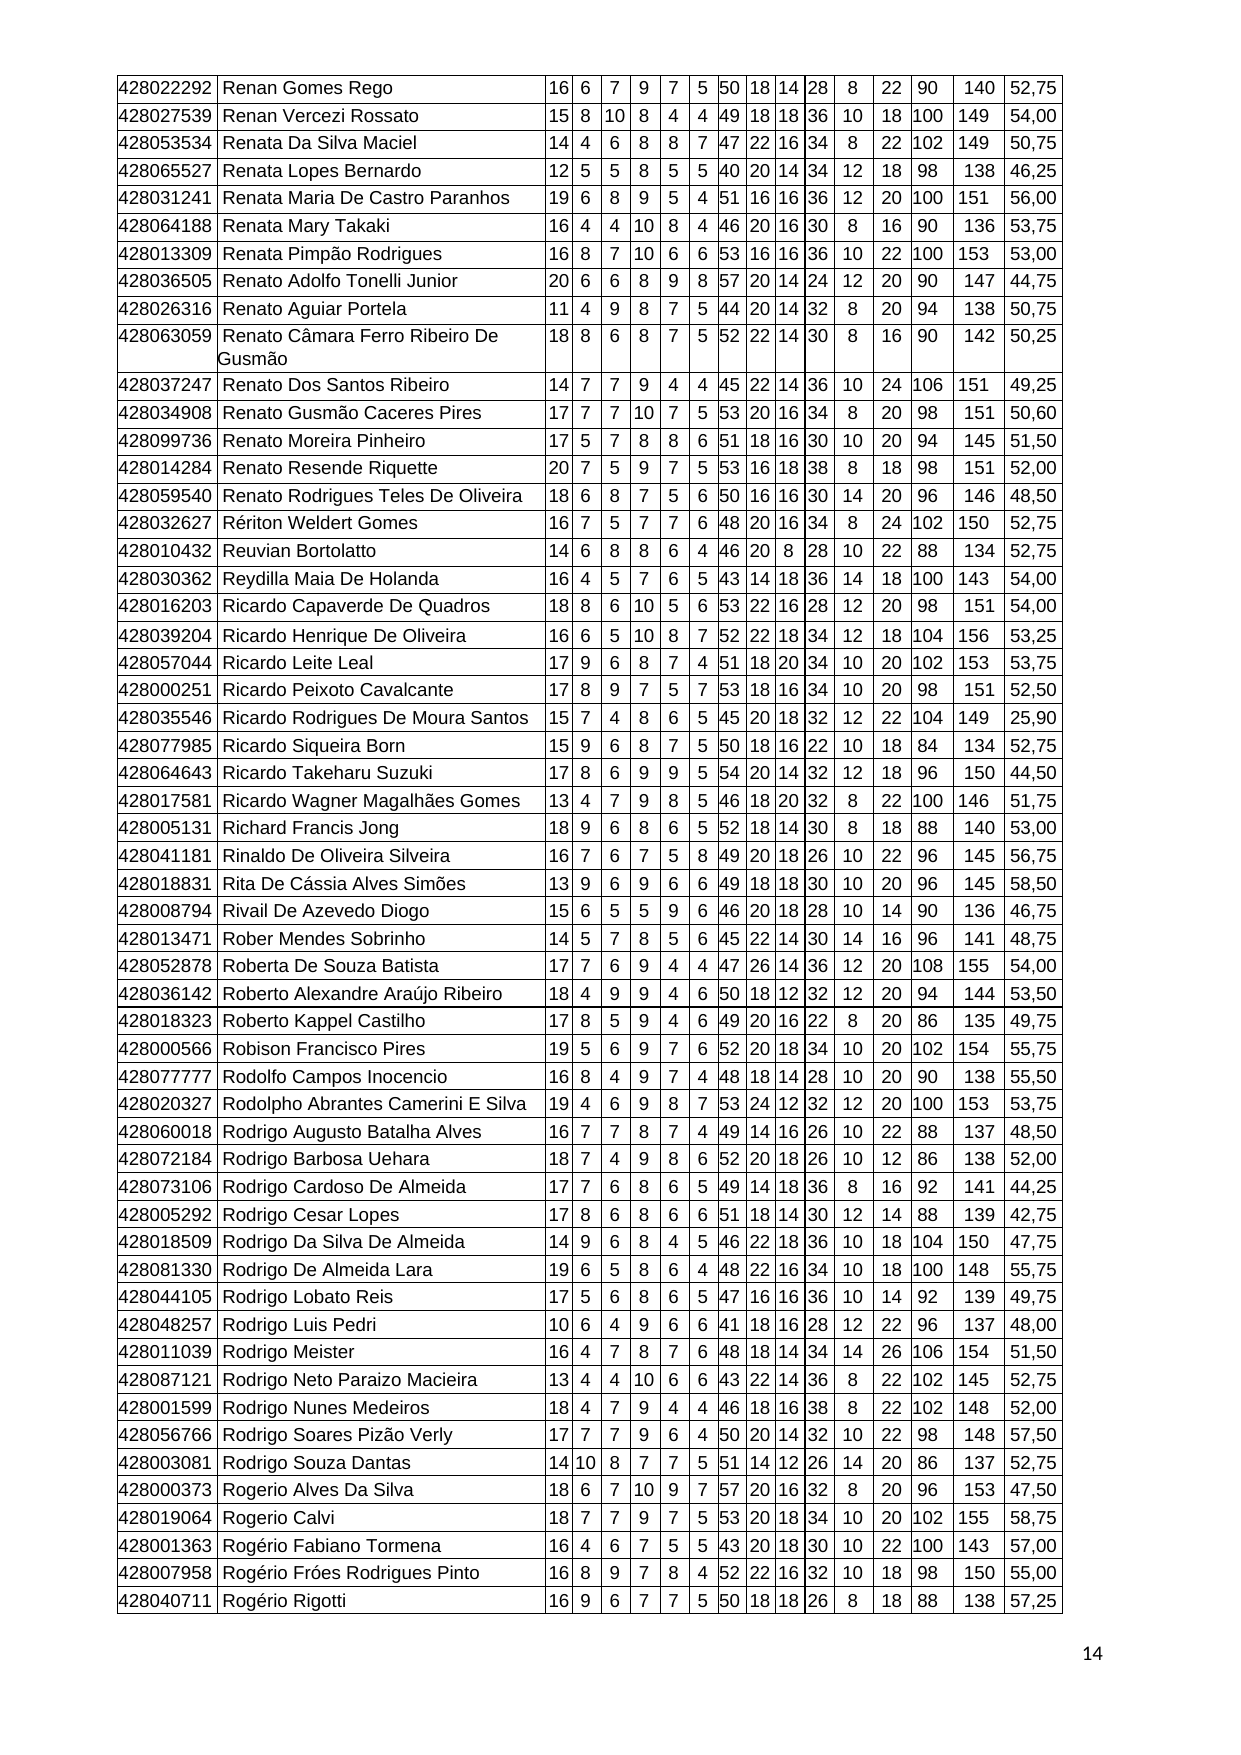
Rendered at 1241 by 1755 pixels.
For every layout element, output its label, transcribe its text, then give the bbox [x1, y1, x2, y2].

table_cell 28 [806, 539, 834, 566]
table_cell 16 [776, 1476, 804, 1503]
table_cell 7 [573, 1421, 601, 1448]
table_cell 32 [806, 1421, 834, 1448]
table_cell 14 [546, 1449, 572, 1475]
table_cell 7 [690, 1090, 718, 1117]
table_cell 16 [747, 456, 775, 483]
table_cell 139 [954, 1201, 1004, 1227]
table_cell 18 [776, 704, 804, 731]
table_cell 7 [602, 925, 630, 951]
table_cell 8 [602, 484, 630, 510]
table_cell 16 [776, 401, 804, 428]
table_cell 16 [546, 1063, 572, 1089]
table_cell 25,90 [1005, 704, 1062, 731]
table_cell 94 [912, 297, 953, 323]
table_cell 16 [546, 242, 572, 268]
table_cell 8 [631, 1283, 660, 1310]
table_cell 18 [776, 1228, 804, 1255]
table_cell 90 [912, 76, 953, 103]
table_cell 12 [776, 1090, 804, 1117]
table_cell 18 [747, 1394, 775, 1420]
table_cell 18 [776, 1532, 804, 1558]
table_cell 6 [690, 1311, 718, 1337]
table_cell 8 [631, 1256, 660, 1282]
table_cell 22 [874, 76, 911, 103]
table_cell 20 [546, 456, 572, 483]
table_cell 53 [719, 594, 746, 621]
table_cell 34 [806, 1339, 834, 1365]
table_cell Rodrigo De Almeida Lara [218, 1256, 545, 1282]
table_cell 34 [806, 1256, 834, 1282]
table_cell 54,00 [1005, 952, 1062, 979]
table_cell 36 [806, 242, 834, 268]
table_cell 32 [806, 297, 834, 323]
table_cell 5 [602, 159, 630, 185]
table_cell 36 [806, 1366, 834, 1393]
table_cell 22 [747, 594, 775, 621]
table_cell 18 [747, 814, 775, 841]
table_cell 428072184 [118, 1145, 217, 1172]
table_cell 8 [661, 1090, 689, 1117]
table_cell 8 [776, 539, 804, 566]
table_cell 20 [747, 214, 775, 241]
table_cell 18 [546, 1394, 572, 1420]
table_cell 10 [631, 1476, 660, 1503]
table_cell 100 [912, 1256, 953, 1282]
table_cell 143 [954, 567, 1004, 593]
table_cell 8 [835, 1587, 873, 1613]
table_cell 47 [719, 952, 746, 979]
table_cell 16 [747, 1283, 775, 1310]
table_cell 20 [747, 297, 775, 323]
table_cell 14 [835, 925, 873, 951]
table_cell 14 [874, 1201, 911, 1227]
table_cell 18 [776, 870, 804, 896]
table_cell 5 [690, 76, 718, 103]
table_cell 6 [573, 76, 601, 103]
table_cell 9 [602, 676, 630, 703]
table_cell 47,50 [1005, 1476, 1062, 1503]
table_cell 428064643 [118, 759, 217, 786]
table_cell 96 [912, 870, 953, 896]
table_cell 48,75 [1005, 925, 1062, 951]
table_cell 7 [690, 1476, 718, 1503]
table_cell 6 [573, 1256, 601, 1282]
table_cell 48,00 [1005, 1311, 1062, 1337]
table_cell 8 [573, 594, 601, 621]
table_cell 14 [776, 1201, 804, 1227]
table_cell 8 [835, 214, 873, 241]
table_cell 149 [954, 704, 1004, 731]
table_cell Rogério Fróes Rodrigues Pinto [218, 1559, 545, 1586]
table_cell 44,25 [1005, 1173, 1062, 1199]
table_cell 4 [690, 1559, 718, 1586]
table_cell 428018831 [118, 870, 217, 896]
table_cell 6 [602, 269, 630, 296]
table_cell 16 [776, 732, 804, 758]
table_cell 137 [954, 1118, 1004, 1144]
table_cell 4 [573, 1394, 601, 1420]
table_cell 6 [573, 897, 601, 924]
table_cell 55,00 [1005, 1559, 1062, 1586]
table_cell 16 [546, 1532, 572, 1558]
table_cell 5 [690, 1173, 718, 1199]
table_cell 96 [912, 484, 953, 510]
table_cell 48,50 [1005, 484, 1062, 510]
table_cell 22 [874, 1366, 911, 1393]
table_cell 16 [747, 186, 775, 213]
table_cell 18 [874, 1559, 911, 1586]
table_cell 8 [631, 1118, 660, 1144]
table_cell 7 [602, 787, 630, 813]
table_cell 18 [776, 1035, 804, 1062]
table_cell 7 [661, 649, 689, 675]
table_cell 8 [661, 214, 689, 241]
table_cell 6 [661, 1201, 689, 1227]
table_cell 7 [661, 456, 689, 483]
table_cell 18 [874, 1587, 911, 1613]
table_cell 7 [631, 842, 660, 868]
table_cell 8 [631, 732, 660, 758]
table_cell 94 [912, 429, 953, 455]
table_cell 9 [631, 1311, 660, 1337]
table_cell 20 [747, 1145, 775, 1172]
table_cell 26 [806, 1587, 834, 1613]
table_cell 428036505 [118, 269, 217, 296]
table_cell 148 [954, 1394, 1004, 1420]
table_cell 5 [602, 897, 630, 924]
table_cell 144 [954, 980, 1004, 1006]
table_cell 16 [776, 594, 804, 621]
table_cell 153 [954, 1476, 1004, 1503]
table_cell 7 [661, 1118, 689, 1144]
table_cell Rériton Weldert Gomes [218, 511, 545, 538]
table_cell 40 [719, 159, 746, 185]
table_cell Renan Vercezi Rossato [218, 104, 545, 130]
table_cell 16 [546, 567, 572, 593]
table_cell 428005292 [118, 1201, 217, 1227]
table_cell 20 [747, 401, 775, 428]
table_cell 16 [546, 1587, 572, 1613]
table_cell 9 [631, 870, 660, 896]
table_cell 10 [835, 1504, 873, 1531]
table_cell 10 [835, 649, 873, 675]
table_cell 8 [835, 814, 873, 841]
table_cell Ricardo Capaverde De Quadros [218, 594, 545, 621]
table_cell Rodolpho Abrantes Camerini E Silva [218, 1090, 545, 1117]
table_cell 428081330 [118, 1256, 217, 1282]
table_cell 98 [912, 1559, 953, 1586]
table_cell 6 [661, 242, 689, 268]
table_cell Roberto Kappel Castilho [218, 1008, 545, 1034]
table_cell 6 [690, 1201, 718, 1227]
table_cell 8 [573, 1559, 601, 1586]
table_cell 38 [806, 456, 834, 483]
table_cell 46 [719, 539, 746, 566]
table_cell 4 [690, 1118, 718, 1144]
table_cell Rodrigo Lobato Reis [218, 1283, 545, 1310]
table_cell 7 [573, 1173, 601, 1199]
table_cell 428060018 [118, 1118, 217, 1144]
table_cell 16 [776, 131, 804, 158]
table_cell 14 [874, 1283, 911, 1310]
table_cell 108 [912, 952, 953, 979]
table_cell 20 [874, 1035, 911, 1062]
table_cell 9 [573, 814, 601, 841]
table_cell 7 [661, 401, 689, 428]
table_cell 428048257 [118, 1311, 217, 1337]
table_cell 16 [546, 1339, 572, 1365]
table_cell 22 [874, 787, 911, 813]
table_cell 8 [835, 76, 873, 103]
table_cell 48 [719, 511, 746, 538]
table_cell 86 [912, 1145, 953, 1172]
table_cell 96 [912, 1476, 953, 1503]
table_cell 428016203 [118, 594, 217, 621]
table_cell 9 [573, 649, 601, 675]
table_cell 22 [747, 1559, 775, 1586]
table_cell 428017581 [118, 787, 217, 813]
table_cell 4 [661, 104, 689, 130]
table_cell 14 [776, 373, 804, 400]
table_cell 8 [690, 269, 718, 296]
table_cell 50,25 [1005, 325, 1062, 372]
table_cell 10 [835, 1145, 873, 1172]
table_cell 17 [546, 1173, 572, 1199]
table_cell 17 [546, 429, 572, 455]
table_cell 8 [835, 325, 873, 372]
table_cell 8 [631, 1173, 660, 1199]
table_cell 5 [573, 1035, 601, 1062]
table_cell Ricardo Peixoto Cavalcante [218, 676, 545, 703]
table_cell 10 [631, 1366, 660, 1393]
table_cell 10 [835, 1421, 873, 1448]
table_cell 15 [546, 104, 572, 130]
table_cell 135 [954, 1008, 1004, 1034]
table_cell 5 [690, 567, 718, 593]
table_cell 7 [690, 622, 718, 648]
table_cell 137 [954, 1449, 1004, 1475]
table_cell 151 [954, 594, 1004, 621]
table_cell 14 [776, 269, 804, 296]
table_cell 147 [954, 269, 1004, 296]
table_cell 428059540 [118, 484, 217, 510]
table_cell 9 [631, 186, 660, 213]
table_cell 26 [806, 1118, 834, 1144]
table_cell 4 [661, 1394, 689, 1420]
table_cell 428039204 [118, 622, 217, 648]
table_cell 17 [546, 1421, 572, 1448]
table_cell 7 [690, 676, 718, 703]
table_cell Ricardo Siqueira Born [218, 732, 545, 758]
table_cell 94 [912, 980, 953, 1006]
table_cell 88 [912, 1201, 953, 1227]
table_cell 10 [631, 401, 660, 428]
table_cell 100 [912, 186, 953, 213]
table_cell 18 [776, 567, 804, 593]
table_cell 20 [874, 297, 911, 323]
table_cell 16 [546, 622, 572, 648]
table_cell 6 [690, 980, 718, 1006]
table_cell Renan Gomes Rego [218, 76, 545, 103]
table_cell 137 [954, 1311, 1004, 1337]
table_cell 149 [954, 131, 1004, 158]
table_cell 18 [874, 732, 911, 758]
table_cell 141 [954, 1173, 1004, 1199]
table_cell 8 [835, 787, 873, 813]
table_cell 98 [912, 1421, 953, 1448]
table_cell 4 [573, 1532, 601, 1558]
table_cell 16 [546, 76, 572, 103]
table_cell 20 [747, 1421, 775, 1448]
table_cell 14 [776, 759, 804, 786]
table_cell 428053534 [118, 131, 217, 158]
table_cell 47,75 [1005, 1228, 1062, 1255]
table_cell 12 [546, 159, 572, 185]
table_cell 86 [912, 1449, 953, 1475]
table_cell 7 [602, 373, 630, 400]
table_cell 50,60 [1005, 401, 1062, 428]
table_cell 8 [573, 1063, 601, 1089]
table_cell Renata Lopes Bernardo [218, 159, 545, 185]
table_cell 8 [631, 159, 660, 185]
table_cell 4 [661, 373, 689, 400]
table_cell 428013471 [118, 925, 217, 951]
table_cell 22 [747, 1228, 775, 1255]
table_cell Ricardo Takeharu Suzuki [218, 759, 545, 786]
table_cell 18 [747, 980, 775, 1006]
table_cell 12 [835, 704, 873, 731]
table_cell 45 [719, 925, 746, 951]
table_cell 51 [719, 186, 746, 213]
table_cell 10 [835, 1283, 873, 1310]
table_cell 14 [776, 325, 804, 372]
table_cell 7 [573, 704, 601, 731]
table_cell 100 [912, 567, 953, 593]
table_cell 50 [719, 980, 746, 1006]
table_cell 151 [954, 373, 1004, 400]
table_cell 6 [602, 842, 630, 868]
table_cell 8 [835, 456, 873, 483]
table_cell 17 [546, 759, 572, 786]
table_cell Reydilla Maia De Holanda [218, 567, 545, 593]
table_cell 51 [719, 429, 746, 455]
table_cell 20 [747, 1008, 775, 1034]
table_cell 18 [776, 104, 804, 130]
table_cell 6 [602, 325, 630, 372]
table_cell 428057044 [118, 649, 217, 675]
table_cell Renato Rodrigues Teles De Oliveira [218, 484, 545, 510]
table_cell 18 [776, 1145, 804, 1172]
table_cell 36 [806, 373, 834, 400]
table_cell 18 [747, 104, 775, 130]
table_cell 8 [631, 704, 660, 731]
table_cell 145 [954, 429, 1004, 455]
table_cell 6 [602, 1090, 630, 1117]
table_cell 7 [573, 1504, 601, 1531]
table_cell 18 [546, 1476, 572, 1503]
table_cell 10 [835, 242, 873, 268]
table_cell 16 [776, 1118, 804, 1144]
table_cell 7 [602, 1421, 630, 1448]
table_cell 22 [806, 1008, 834, 1034]
table_cell 5 [690, 325, 718, 372]
table_cell 6 [661, 1421, 689, 1448]
table_cell 20 [747, 1476, 775, 1503]
table_cell 428087121 [118, 1366, 217, 1393]
table_cell 151 [954, 186, 1004, 213]
table_cell 8 [835, 1008, 873, 1034]
table_cell 9 [631, 1008, 660, 1034]
table_cell 16 [546, 842, 572, 868]
table_cell 8 [661, 429, 689, 455]
table_cell 8 [602, 1449, 630, 1475]
table_cell 7 [661, 1035, 689, 1062]
table_cell 6 [573, 539, 601, 566]
table_cell 106 [912, 373, 953, 400]
table_cell 9 [631, 1063, 660, 1089]
table_cell 4 [690, 952, 718, 979]
table_cell 36 [806, 567, 834, 593]
table_cell 52,75 [1005, 1449, 1062, 1475]
table_cell 24 [747, 1090, 775, 1117]
table_cell 16 [546, 511, 572, 538]
table_cell 6 [573, 269, 601, 296]
table_cell 8 [573, 325, 601, 372]
table_cell 8 [835, 401, 873, 428]
table_cell 8 [835, 1366, 873, 1393]
table_cell 14 [747, 1118, 775, 1144]
table_cell 34 [806, 511, 834, 538]
table_cell 428019064 [118, 1504, 217, 1531]
table_cell 22 [747, 1366, 775, 1393]
table_cell 145 [954, 842, 1004, 868]
table_cell 34 [806, 1504, 834, 1531]
table_cell 8 [835, 511, 873, 538]
table_cell 20 [874, 594, 911, 621]
table_cell 16 [747, 242, 775, 268]
table_cell 18 [747, 1587, 775, 1613]
table_cell 53,00 [1005, 814, 1062, 841]
table_cell 22 [874, 704, 911, 731]
table_cell Rodrigo Neto Paraizo Macieira [218, 1366, 545, 1393]
table_cell 38 [806, 1394, 834, 1420]
table_cell 6 [661, 539, 689, 566]
table_cell 428000251 [118, 676, 217, 703]
table_cell 100 [912, 104, 953, 130]
table_cell 36 [806, 1283, 834, 1310]
table_cell 100 [912, 1090, 953, 1117]
table_cell 10 [835, 373, 873, 400]
table_cell Ricardo Wagner Magalhães Gomes [218, 787, 545, 813]
table_cell 7 [573, 511, 601, 538]
table_cell 9 [661, 269, 689, 296]
table_cell 10 [835, 897, 873, 924]
table_cell 6 [573, 622, 601, 648]
table_cell 148 [954, 1256, 1004, 1282]
table_cell 428030362 [118, 567, 217, 593]
table_cell 5 [661, 159, 689, 185]
table_cell 8 [631, 649, 660, 675]
table_cell 6 [690, 1366, 718, 1393]
table_cell 51,75 [1005, 787, 1062, 813]
table_cell 100 [912, 787, 953, 813]
table_cell 6 [661, 870, 689, 896]
table_cell 10 [835, 1256, 873, 1282]
table_cell 102 [912, 131, 953, 158]
table_cell 45 [719, 373, 746, 400]
table_cell 18 [776, 842, 804, 868]
table_cell 22 [874, 1118, 911, 1144]
table_cell 18 [874, 1256, 911, 1282]
table_cell 7 [661, 297, 689, 323]
table_cell 428000373 [118, 1476, 217, 1503]
table_cell 20 [874, 980, 911, 1006]
table_cell 98 [912, 159, 953, 185]
table_cell 134 [954, 732, 1004, 758]
table_cell 14 [776, 814, 804, 841]
table_cell 22 [874, 1311, 911, 1337]
table_cell 49,25 [1005, 373, 1062, 400]
table_cell 8 [631, 1201, 660, 1227]
table_cell 30 [806, 925, 834, 951]
table_cell 90 [912, 269, 953, 296]
table_cell 150 [954, 1559, 1004, 1586]
table_cell 428099736 [118, 429, 217, 455]
table_cell 104 [912, 622, 953, 648]
table_cell 5 [573, 159, 601, 185]
table_cell 7 [631, 1587, 660, 1613]
table_cell 18 [747, 1311, 775, 1337]
table_cell 50 [719, 732, 746, 758]
table_cell 4 [690, 1394, 718, 1420]
table_cell 4 [690, 186, 718, 213]
table_cell 15 [546, 732, 572, 758]
table_cell 18 [747, 1339, 775, 1365]
table_cell 154 [954, 1035, 1004, 1062]
table_cell 12 [874, 1145, 911, 1172]
table_cell 6 [602, 814, 630, 841]
table_cell 7 [631, 1559, 660, 1586]
table_cell 4 [690, 649, 718, 675]
table_cell 52 [719, 622, 746, 648]
table_cell 18 [546, 980, 572, 1006]
table_cell 7 [631, 511, 660, 538]
table_cell 12 [835, 1201, 873, 1227]
table_cell 138 [954, 1587, 1004, 1613]
table_cell 428044105 [118, 1283, 217, 1310]
table_cell 102 [912, 1504, 953, 1531]
table_cell 18 [776, 622, 804, 648]
table_cell 8 [661, 787, 689, 813]
table_cell 52,00 [1005, 1394, 1062, 1420]
table_cell Renata Da Silva Maciel [218, 131, 545, 158]
table_cell 153 [954, 1090, 1004, 1117]
table_cell 32 [806, 980, 834, 1006]
table_cell 10 [835, 1559, 873, 1586]
table_cell 49 [719, 1173, 746, 1199]
table_cell 57,00 [1005, 1532, 1062, 1558]
table_cell Renato Aguiar Portela [218, 297, 545, 323]
table_cell 5 [602, 622, 630, 648]
table_cell 10 [835, 1532, 873, 1558]
table_cell 53,75 [1005, 649, 1062, 675]
table_cell 7 [661, 1063, 689, 1089]
table_cell 7 [602, 242, 630, 268]
table_cell 14 [776, 952, 804, 979]
table_cell 22 [874, 1532, 911, 1558]
table_cell 16 [747, 484, 775, 510]
table_cell 52 [719, 1145, 746, 1172]
table_cell 50 [719, 1587, 746, 1613]
table_cell 46 [719, 787, 746, 813]
table_cell 5 [690, 1283, 718, 1310]
table_cell 9 [661, 1476, 689, 1503]
table_cell 6 [602, 594, 630, 621]
table_cell 52 [719, 1035, 746, 1062]
table_cell 14 [776, 297, 804, 323]
table_cell 428013309 [118, 242, 217, 268]
table_cell 20 [747, 1532, 775, 1558]
table_cell 4 [602, 704, 630, 731]
table_cell 4 [573, 980, 601, 1006]
table_cell 8 [631, 104, 660, 130]
table_cell 12 [835, 1090, 873, 1117]
table_cell 7 [573, 1145, 601, 1172]
table_cell 24 [874, 511, 911, 538]
table_cell 14 [776, 76, 804, 103]
table_cell 5 [661, 186, 689, 213]
table_cell 49 [719, 1118, 746, 1144]
table_cell 6 [661, 1283, 689, 1310]
table_cell 11 [546, 297, 572, 323]
table_cell 32 [806, 787, 834, 813]
table_cell 28 [806, 76, 834, 103]
table_cell 5 [690, 732, 718, 758]
table_cell 10 [631, 242, 660, 268]
table_cell 20 [874, 870, 911, 896]
table_cell 6 [690, 925, 718, 951]
table_cell 16 [776, 484, 804, 510]
table_cell 6 [690, 1145, 718, 1172]
table_cell 428041181 [118, 842, 217, 868]
table_cell Rogerio Alves Da Silva [218, 1476, 545, 1503]
table_cell 8 [631, 1339, 660, 1365]
table_cell Rodrigo Meister [218, 1339, 545, 1365]
table_cell 7 [631, 567, 660, 593]
table_cell 10 [602, 104, 630, 130]
table_cell 10 [835, 842, 873, 868]
table_cell 90 [912, 1063, 953, 1089]
table_cell 20 [747, 842, 775, 868]
table_cell 18 [747, 787, 775, 813]
table_cell 18 [546, 1145, 572, 1172]
table_cell 150 [954, 1228, 1004, 1255]
table_cell 14 [546, 925, 572, 951]
table_cell 136 [954, 897, 1004, 924]
table_cell Rinaldo De Oliveira Silveira [218, 842, 545, 868]
table_cell 10 [546, 1311, 572, 1337]
table_cell 18 [874, 759, 911, 786]
table_cell 14 [835, 1339, 873, 1365]
table_cell 14 [874, 897, 911, 924]
table_cell 5 [573, 429, 601, 455]
table_cell 8 [631, 814, 660, 841]
table_cell 428000566 [118, 1035, 217, 1062]
table_cell Richard Francis Jong [218, 814, 545, 841]
table_cell 50 [719, 76, 746, 103]
table_cell 18 [874, 622, 911, 648]
table_cell 20 [874, 484, 911, 510]
table_cell 32 [806, 1476, 834, 1503]
table_cell 20 [747, 1035, 775, 1062]
table_cell Rodrigo Augusto Batalha Alves [218, 1118, 545, 1144]
table_cell 7 [631, 676, 660, 703]
table_cell 18 [874, 456, 911, 483]
table_cell 9 [631, 1035, 660, 1062]
table_cell 7 [661, 511, 689, 538]
table_cell 46 [719, 214, 746, 241]
table_cell 12 [835, 594, 873, 621]
table_cell 138 [954, 297, 1004, 323]
table_cell 5 [690, 787, 718, 813]
table_cell Rodrigo Barbosa Uehara [218, 1145, 545, 1172]
table_cell 20 [747, 269, 775, 296]
table_cell 16 [776, 1256, 804, 1282]
table_cell 428010432 [118, 539, 217, 566]
table_cell 16 [546, 1559, 572, 1586]
table_cell 17 [546, 952, 572, 979]
table_cell 6 [690, 242, 718, 268]
table_cell 7 [631, 1532, 660, 1558]
table_cell 142 [954, 325, 1004, 372]
table_cell 57 [719, 1476, 746, 1503]
table_cell 18 [546, 814, 572, 841]
table_cell 44 [719, 297, 746, 323]
table_cell Rodrigo Da Silva De Almeida [218, 1228, 545, 1255]
table_cell 6 [690, 594, 718, 621]
table_cell 106 [912, 1339, 953, 1365]
table_cell 151 [954, 676, 1004, 703]
table_cell 20 [874, 1063, 911, 1089]
table_cell 28 [806, 594, 834, 621]
table_cell 53 [719, 676, 746, 703]
table_cell 9 [631, 1090, 660, 1117]
table_cell 4 [661, 1008, 689, 1034]
table_cell 4 [602, 1145, 630, 1172]
table_cell 44,50 [1005, 759, 1062, 786]
table_cell 5 [690, 401, 718, 428]
table_cell 12 [835, 622, 873, 648]
table_cell 16 [874, 1173, 911, 1199]
table_cell 4 [573, 1366, 601, 1393]
table_cell 5 [661, 925, 689, 951]
table_cell 5 [573, 925, 601, 951]
table_cell 51,50 [1005, 429, 1062, 455]
table_cell 53 [719, 242, 746, 268]
table_cell 98 [912, 676, 953, 703]
table_cell 16 [546, 1118, 572, 1144]
table_cell 18 [776, 1504, 804, 1531]
table_cell 4 [602, 1366, 630, 1393]
table_cell 14 [776, 1366, 804, 1393]
table_cell 12 [776, 980, 804, 1006]
table_cell 19 [546, 186, 572, 213]
table_cell 136 [954, 214, 1004, 241]
table_cell Renato Moreira Pinheiro [218, 429, 545, 455]
table_cell 52,75 [1005, 511, 1062, 538]
table_cell 9 [573, 1228, 601, 1255]
table_cell 428020327 [118, 1090, 217, 1117]
table_cell 36 [806, 952, 834, 979]
table_cell 5 [631, 897, 660, 924]
table_cell 6 [602, 1035, 630, 1062]
table_cell 18 [747, 76, 775, 103]
table_cell 8 [602, 539, 630, 566]
table_cell 46 [719, 1394, 746, 1420]
table_cell 8 [631, 325, 660, 372]
table_cell 428001599 [118, 1394, 217, 1420]
table_cell 12 [776, 1449, 804, 1475]
table_cell 17 [546, 649, 572, 675]
table_cell 5 [573, 1283, 601, 1310]
table_cell 140 [954, 814, 1004, 841]
table_cell 7 [631, 1449, 660, 1475]
table_cell 6 [602, 732, 630, 758]
table_cell 428027539 [118, 104, 217, 130]
table_cell 428052878 [118, 952, 217, 979]
table_cell 36 [806, 186, 834, 213]
table_cell 8 [835, 1394, 873, 1420]
table_cell 84 [912, 732, 953, 758]
table_cell Rodrigo Soares Pizão Verly [218, 1421, 545, 1448]
table_cell 26 [806, 1145, 834, 1172]
table_cell Rober Mendes Sobrinho [218, 925, 545, 951]
table_cell 4 [690, 214, 718, 241]
table_cell 98 [912, 401, 953, 428]
table_cell 52 [719, 1559, 746, 1586]
table_cell 49,75 [1005, 1283, 1062, 1310]
table_cell 5 [690, 1228, 718, 1255]
table_cell 26 [747, 952, 775, 979]
table_cell 54 [719, 759, 746, 786]
table_cell 57,50 [1005, 1421, 1062, 1448]
table_cell 10 [835, 732, 873, 758]
table_cell 9 [631, 1145, 660, 1172]
table_cell 428077985 [118, 732, 217, 758]
table_cell 428063059 [118, 325, 217, 372]
table_cell 90 [912, 897, 953, 924]
table_cell 24 [874, 373, 911, 400]
table_cell 41 [719, 1311, 746, 1337]
table_cell 4 [661, 1228, 689, 1255]
table_cell 18 [747, 732, 775, 758]
table_cell 19 [546, 1035, 572, 1062]
table_cell 19 [546, 1256, 572, 1282]
table_cell 22 [747, 373, 775, 400]
table_cell 20 [874, 401, 911, 428]
table_cell 18 [874, 159, 911, 185]
table_cell 22 [747, 925, 775, 951]
table_cell 4 [690, 539, 718, 566]
table_cell 4 [690, 1421, 718, 1448]
table_cell 6 [661, 1366, 689, 1393]
table_cell 6 [661, 1311, 689, 1337]
table_cell 4 [690, 104, 718, 130]
table_cell 151 [954, 456, 1004, 483]
table_cell 46 [719, 1228, 746, 1255]
table_cell 138 [954, 1063, 1004, 1089]
table_cell Rodrigo Cesar Lopes [218, 1201, 545, 1227]
table_cell 153 [954, 242, 1004, 268]
table_cell 53 [719, 456, 746, 483]
table_cell 9 [631, 952, 660, 979]
table_cell 138 [954, 159, 1004, 185]
table_cell 4 [573, 1090, 601, 1117]
table_cell 18 [874, 104, 911, 130]
table_cell 55,75 [1005, 1256, 1062, 1282]
table_cell 6 [661, 567, 689, 593]
table_cell 14 [835, 567, 873, 593]
table_cell 22 [747, 622, 775, 648]
table_cell 28 [806, 1063, 834, 1089]
table_cell 8 [631, 539, 660, 566]
table_cell 6 [602, 1532, 630, 1558]
table_cell 20 [747, 897, 775, 924]
table_cell Renata Pimpão Rodrigues [218, 242, 545, 268]
table_cell 143 [954, 1532, 1004, 1558]
table_cell 22 [874, 1421, 911, 1448]
table_cell 58,50 [1005, 870, 1062, 896]
table_cell 18 [776, 897, 804, 924]
table_cell 18 [776, 456, 804, 483]
table_cell 4 [573, 214, 601, 241]
table_cell 18 [874, 814, 911, 841]
table_cell 6 [602, 870, 630, 896]
table_cell 150 [954, 759, 1004, 786]
table_cell Rodrigo Cardoso De Almeida [218, 1173, 545, 1199]
table_cell 148 [954, 1421, 1004, 1448]
table_cell 102 [912, 649, 953, 675]
table_cell 428007958 [118, 1559, 217, 1586]
table_cell 102 [912, 511, 953, 538]
table_cell 56,00 [1005, 186, 1062, 213]
table_cell 8 [573, 242, 601, 268]
table_cell 51 [719, 1201, 746, 1227]
table_cell 6 [602, 1201, 630, 1227]
table_cell 4 [573, 297, 601, 323]
table_cell 20 [747, 1504, 775, 1531]
table_cell 10 [835, 870, 873, 896]
table_cell 7 [602, 1394, 630, 1420]
table_cell 20 [874, 1008, 911, 1034]
table_cell 20 [747, 511, 775, 538]
table_cell 8 [631, 429, 660, 455]
table_cell 7 [661, 325, 689, 372]
table_cell 151 [954, 401, 1004, 428]
table_cell 14 [776, 1421, 804, 1448]
table_cell 18 [747, 1063, 775, 1089]
table_cell 9 [573, 870, 601, 896]
table_cell 36 [806, 104, 834, 130]
table_cell 16 [776, 214, 804, 241]
table_cell 96 [912, 1311, 953, 1337]
table_cell 53,50 [1005, 980, 1062, 1006]
table_cell 54,00 [1005, 594, 1062, 621]
table_cell 54,00 [1005, 104, 1062, 130]
table_cell 18 [776, 1173, 804, 1199]
table_cell 96 [912, 842, 953, 868]
table_cell 6 [602, 131, 630, 158]
table_cell 52,50 [1005, 676, 1062, 703]
table_cell 16 [546, 214, 572, 241]
table_cell Roberta De Souza Batista [218, 952, 545, 979]
table_cell 53 [719, 1504, 746, 1531]
table_cell 8 [661, 622, 689, 648]
table_cell 13 [546, 870, 572, 896]
table_cell 10 [835, 676, 873, 703]
table_cell 14 [835, 1449, 873, 1475]
table_cell 8 [835, 1173, 873, 1199]
table_cell 4 [602, 1063, 630, 1089]
table_cell 34 [806, 649, 834, 675]
table_cell 26 [806, 842, 834, 868]
table_cell 54,00 [1005, 567, 1062, 593]
table_cell 4 [690, 1256, 718, 1282]
table_cell 8 [631, 269, 660, 296]
table_cell 428056766 [118, 1421, 217, 1448]
table_cell 10 [835, 539, 873, 566]
table_cell 53 [719, 1090, 746, 1117]
table_cell 12 [835, 952, 873, 979]
table_cell 9 [661, 897, 689, 924]
table_cell 104 [912, 704, 953, 731]
table_cell 43 [719, 567, 746, 593]
table_cell 32 [806, 759, 834, 786]
table_cell 4 [602, 1311, 630, 1337]
table_cell 428026316 [118, 297, 217, 323]
table_cell Renato Câmara Ferro Ribeiro De Gusmão [218, 325, 545, 372]
table_cell 96 [912, 759, 953, 786]
table_cell 6 [602, 1228, 630, 1255]
table_cell 96 [912, 925, 953, 951]
table_cell 8 [661, 1145, 689, 1172]
table_cell 50 [719, 484, 746, 510]
table_cell 98 [912, 594, 953, 621]
table_cell 5 [690, 297, 718, 323]
table_cell 7 [602, 1339, 630, 1365]
table_cell 8 [573, 759, 601, 786]
table_cell 14 [747, 1173, 775, 1199]
table_cell 43 [719, 1532, 746, 1558]
table_cell 26 [874, 1339, 911, 1365]
table_cell 14 [776, 925, 804, 951]
table_cell 14 [747, 1449, 775, 1475]
table_cell 428031241 [118, 186, 217, 213]
table_cell 7 [661, 1587, 689, 1613]
table_cell 12 [835, 186, 873, 213]
table_cell 30 [806, 429, 834, 455]
table_cell 47 [719, 1283, 746, 1310]
table_cell 428035546 [118, 704, 217, 731]
table_cell Rodolfo Campos Inocencio [218, 1063, 545, 1089]
table_cell 9 [602, 980, 630, 1006]
table_cell 8 [573, 676, 601, 703]
table_cell 20 [776, 787, 804, 813]
table_cell 9 [631, 373, 660, 400]
table_cell 22 [874, 242, 911, 268]
table_cell 49 [719, 104, 746, 130]
table_cell 92 [912, 1283, 953, 1310]
table_cell 4 [661, 980, 689, 1006]
table_cell 428018323 [118, 1008, 217, 1034]
table_cell 19 [546, 1090, 572, 1117]
table_cell 20 [747, 539, 775, 566]
table_cell 15 [546, 704, 572, 731]
table_cell 428011039 [118, 1339, 217, 1365]
table_cell 18 [546, 484, 572, 510]
table_cell 428034908 [118, 401, 217, 428]
table_cell 6 [690, 870, 718, 896]
table_cell 22 [874, 131, 911, 158]
table_cell Renato Gusmão Caceres Pires [218, 401, 545, 428]
table_cell 104 [912, 1228, 953, 1255]
table_cell Rivail De Azevedo Diogo [218, 897, 545, 924]
table_cell 140 [954, 76, 1004, 103]
table_cell 156 [954, 622, 1004, 648]
table_cell 9 [631, 787, 660, 813]
table_cell 12 [835, 269, 873, 296]
table_cell 428005131 [118, 814, 217, 841]
table_cell 30 [806, 484, 834, 510]
table_cell 7 [602, 76, 630, 103]
table_cell 32 [806, 704, 834, 731]
table_cell 10 [573, 1449, 601, 1475]
table_cell 9 [661, 759, 689, 786]
table_cell 102 [912, 1394, 953, 1420]
table_cell 150 [954, 511, 1004, 538]
table_cell 18 [546, 594, 572, 621]
table_cell 88 [912, 1118, 953, 1144]
table_cell 428065527 [118, 159, 217, 185]
table_cell 20 [776, 649, 804, 675]
table_cell 5 [661, 594, 689, 621]
table_cell 9 [631, 1394, 660, 1420]
table_cell 32 [806, 1090, 834, 1117]
table_cell 9 [631, 980, 660, 1006]
table_cell 52,00 [1005, 456, 1062, 483]
table_cell 30 [806, 325, 834, 372]
table_cell 18 [874, 1228, 911, 1255]
table_cell 428037247 [118, 373, 217, 400]
table_cell 34 [806, 1035, 834, 1062]
table_cell 46 [719, 897, 746, 924]
table_cell 5 [602, 456, 630, 483]
table_cell 30 [806, 1201, 834, 1227]
table_cell 34 [806, 676, 834, 703]
table_cell 7 [573, 373, 601, 400]
table_cell 98 [912, 456, 953, 483]
table_cell 428036142 [118, 980, 217, 1006]
table_cell 22 [747, 131, 775, 158]
table_cell 49 [719, 1008, 746, 1034]
table_cell 5 [602, 1008, 630, 1034]
table_cell 86 [912, 1008, 953, 1034]
table_cell 20 [874, 186, 911, 213]
table_cell 7 [602, 1504, 630, 1531]
table_cell 7 [573, 1118, 601, 1144]
table_cell 48 [719, 1063, 746, 1089]
table_cell 20 [874, 952, 911, 979]
table_cell 9 [602, 297, 630, 323]
table_cell 8 [573, 1201, 601, 1227]
table_cell 46,25 [1005, 159, 1062, 185]
table_cell 34 [806, 401, 834, 428]
table_cell 6 [690, 1035, 718, 1062]
table_cell 57,25 [1005, 1587, 1062, 1613]
table_cell 55,50 [1005, 1063, 1062, 1089]
table_cell Rogerio Calvi [218, 1504, 545, 1531]
table_cell 5 [690, 456, 718, 483]
table_cell 52,75 [1005, 732, 1062, 758]
table_cell 16 [776, 1008, 804, 1034]
table_cell 155 [954, 952, 1004, 979]
table_cell 6 [602, 1587, 630, 1613]
table_cell 88 [912, 539, 953, 566]
table_cell 6 [690, 1339, 718, 1365]
table_cell 12 [835, 159, 873, 185]
table_cell 9 [631, 76, 660, 103]
table_cell 90 [912, 214, 953, 241]
table_cell Rodrigo Souza Dantas [218, 1449, 545, 1475]
table_cell 49 [719, 842, 746, 868]
table_cell 48 [719, 1256, 746, 1282]
table_cell 9 [573, 1587, 601, 1613]
table_cell 7 [602, 401, 630, 428]
table_cell 18 [874, 567, 911, 593]
table_cell 17 [546, 676, 572, 703]
table_cell 9 [631, 1421, 660, 1448]
table_cell 16 [776, 242, 804, 268]
table_cell 20 [874, 1504, 911, 1531]
table_cell 8 [602, 186, 630, 213]
table_cell 10 [631, 214, 660, 241]
table_cell 10 [631, 622, 660, 648]
table_cell 4 [661, 952, 689, 979]
table_cell 8 [631, 131, 660, 158]
table_cell 53,25 [1005, 622, 1062, 648]
table_cell 16 [874, 925, 911, 951]
table_cell 52,75 [1005, 1366, 1062, 1393]
table_cell 8 [835, 1476, 873, 1503]
table_cell 18 [546, 325, 572, 372]
table_cell 53,75 [1005, 214, 1062, 241]
table_cell 20 [546, 269, 572, 296]
table_cell 5 [690, 1587, 718, 1613]
table_cell 34 [806, 159, 834, 185]
table_cell 4 [690, 373, 718, 400]
table_cell 134 [954, 539, 1004, 566]
table_cell 428064188 [118, 214, 217, 241]
table_cell 6 [661, 814, 689, 841]
table_cell 9 [573, 732, 601, 758]
table_cell 8 [631, 1228, 660, 1255]
table_cell 26 [806, 1449, 834, 1475]
table_cell 7 [661, 1504, 689, 1531]
table_cell 8 [573, 104, 601, 130]
table_cell 51,50 [1005, 1339, 1062, 1365]
table_cell 16 [776, 1559, 804, 1586]
table_cell 22 [747, 1256, 775, 1282]
table_cell 6 [602, 1173, 630, 1199]
table_cell 6 [573, 186, 601, 213]
table_cell 36 [806, 1228, 834, 1255]
table_cell 7 [631, 484, 660, 510]
table_cell 16 [874, 325, 911, 372]
table_cell 428008794 [118, 897, 217, 924]
table_cell 10 [835, 1228, 873, 1255]
table_cell 14 [546, 131, 572, 158]
table_cell 6 [602, 1283, 630, 1310]
table_cell 14 [546, 539, 572, 566]
table_cell 102 [912, 1035, 953, 1062]
table_cell 4 [573, 787, 601, 813]
table_cell Renata Mary Takaki [218, 214, 545, 241]
table_cell 5 [661, 676, 689, 703]
table_cell 20 [874, 269, 911, 296]
table_cell 18 [747, 649, 775, 675]
table_cell 139 [954, 1283, 1004, 1310]
table_cell 8 [835, 297, 873, 323]
table_cell 30 [806, 214, 834, 241]
table_cell 32 [806, 1559, 834, 1586]
table_cell 146 [954, 787, 1004, 813]
table_cell 16 [776, 1394, 804, 1420]
table_cell Renato Resende Riquette [218, 456, 545, 483]
table_cell 48 [719, 1339, 746, 1365]
table_cell 7 [661, 732, 689, 758]
table_cell 14 [747, 567, 775, 593]
table_cell 53,00 [1005, 242, 1062, 268]
table_cell 28 [806, 897, 834, 924]
table_cell 7 [573, 842, 601, 868]
table_cell Rodrigo Nunes Medeiros [218, 1394, 545, 1420]
table_cell 49,75 [1005, 1008, 1062, 1034]
table_cell 20 [874, 1090, 911, 1117]
table_cell 8 [631, 925, 660, 951]
table_cell 6 [661, 1173, 689, 1199]
table_cell 50 [719, 1421, 746, 1448]
table_cell 17 [546, 1283, 572, 1310]
table_cell 46,75 [1005, 897, 1062, 924]
table_cell 4 [573, 1339, 601, 1365]
table_cell 18 [546, 1504, 572, 1531]
table_cell 138 [954, 1145, 1004, 1172]
table_cell 28 [806, 1311, 834, 1337]
table_cell 154 [954, 1339, 1004, 1365]
table_cell 145 [954, 1366, 1004, 1393]
table_cell 6 [602, 952, 630, 979]
table_cell 5 [661, 1532, 689, 1558]
table_cell 16 [874, 214, 911, 241]
table_cell 141 [954, 925, 1004, 951]
table_cell 51 [719, 649, 746, 675]
table_cell 9 [602, 1559, 630, 1586]
table_cell 4 [690, 1063, 718, 1089]
table_cell 102 [912, 1366, 953, 1393]
table_cell 9 [631, 759, 660, 786]
table_cell 22 [874, 539, 911, 566]
table_cell 6 [602, 759, 630, 786]
table_cell 12 [835, 1311, 873, 1337]
table_cell 100 [912, 1532, 953, 1558]
table_cell 36 [806, 1173, 834, 1199]
table_cell 5 [602, 1256, 630, 1282]
table_cell 428022292 [118, 76, 217, 103]
table_cell 22 [874, 1394, 911, 1420]
table_cell Ricardo Rodrigues De Moura Santos [218, 704, 545, 731]
table_cell 428003081 [118, 1449, 217, 1475]
table_cell Rogério Fabiano Tormena [218, 1532, 545, 1558]
table_cell 14 [776, 159, 804, 185]
table_cell Robison Francisco Pires [218, 1035, 545, 1062]
table_cell 9 [631, 1504, 660, 1531]
table_cell 53 [719, 401, 746, 428]
table_cell 6 [690, 897, 718, 924]
table_cell 18 [776, 1587, 804, 1613]
table_cell 4 [573, 567, 601, 593]
table_cell 47 [719, 131, 746, 158]
table_cell 92 [912, 1173, 953, 1199]
table_cell 9 [631, 456, 660, 483]
table_cell 7 [602, 1476, 630, 1503]
table_cell 428014284 [118, 456, 217, 483]
table_cell 10 [835, 1035, 873, 1062]
table_cell 52,00 [1005, 1145, 1062, 1172]
table_cell 10 [835, 1063, 873, 1089]
table_cell 5 [602, 511, 630, 538]
table_cell 153 [954, 649, 1004, 675]
table_cell 20 [747, 759, 775, 786]
table_cell 52 [719, 325, 746, 372]
table_cell 6 [690, 1008, 718, 1034]
table_cell 51 [719, 1449, 746, 1475]
table_cell 16 [776, 429, 804, 455]
table_cell 100 [912, 242, 953, 268]
table_cell 8 [573, 1008, 601, 1034]
table_cell 45 [719, 704, 746, 731]
table_cell 16 [776, 1311, 804, 1337]
table_cell 58,75 [1005, 1504, 1062, 1531]
table_cell 18 [747, 870, 775, 896]
table_cell 14 [546, 1228, 572, 1255]
table_cell 6 [661, 704, 689, 731]
table_cell 4 [573, 131, 601, 158]
table_cell 5 [690, 1449, 718, 1475]
table_cell 20 [874, 1449, 911, 1475]
table_cell 6 [573, 1311, 601, 1337]
table_cell 428073106 [118, 1173, 217, 1199]
table_cell 14 [776, 1339, 804, 1365]
table_cell 24 [806, 269, 834, 296]
table_cell 6 [661, 1256, 689, 1282]
table_cell 20 [874, 676, 911, 703]
table_cell 16 [776, 511, 804, 538]
table_cell Ricardo Leite Leal [218, 649, 545, 675]
table_cell 5 [661, 484, 689, 510]
table_cell 428018509 [118, 1228, 217, 1255]
table_cell 6 [690, 484, 718, 510]
table_cell 6 [573, 484, 601, 510]
table_cell Reuvian Bortolatto [218, 539, 545, 566]
table_cell 8 [661, 1559, 689, 1586]
table_cell 52,75 [1005, 539, 1062, 566]
table_cell 22 [747, 325, 775, 372]
table_cell 17 [546, 1008, 572, 1034]
table_cell 7 [690, 131, 718, 158]
table_cell Roberto Alexandre Araújo Ribeiro [218, 980, 545, 1006]
table_cell 30 [806, 1532, 834, 1558]
table_cell 42,75 [1005, 1201, 1062, 1227]
table_cell 7 [602, 1118, 630, 1144]
table_cell 22 [874, 842, 911, 868]
table_cell 10 [835, 429, 873, 455]
table_cell 12 [835, 980, 873, 1006]
table_cell 7 [661, 1339, 689, 1365]
table_cell 18 [747, 676, 775, 703]
table_cell 90 [912, 325, 953, 372]
table_cell 6 [602, 649, 630, 675]
table_cell 7 [573, 456, 601, 483]
table_cell 49 [719, 870, 746, 896]
table_cell 428077777 [118, 1063, 217, 1089]
table_cell 4 [602, 214, 630, 241]
table_cell 20 [874, 649, 911, 675]
table_cell 18 [747, 1201, 775, 1227]
table_cell 6 [690, 511, 718, 538]
table_cell 149 [954, 104, 1004, 130]
table_cell 8 [661, 131, 689, 158]
table_cell 428032627 [118, 511, 217, 538]
table_cell 155 [954, 1504, 1004, 1531]
table_cell Renato Adolfo Tonelli Junior [218, 269, 545, 296]
table_cell 22 [806, 732, 834, 758]
table_cell 5 [690, 159, 718, 185]
table_cell 14 [776, 1063, 804, 1089]
table_cell Renato Dos Santos Ribeiro [218, 373, 545, 400]
table_cell 146 [954, 484, 1004, 510]
table_cell 43 [719, 1366, 746, 1393]
table_cell 17 [546, 1201, 572, 1227]
table_cell 145 [954, 870, 1004, 896]
table_cell 7 [573, 952, 601, 979]
table_cell 20 [747, 159, 775, 185]
table_cell 44,75 [1005, 269, 1062, 296]
table_cell 50,75 [1005, 297, 1062, 323]
table_cell 10 [631, 594, 660, 621]
table_cell 20 [874, 1476, 911, 1503]
table_cell 428040711 [118, 1587, 217, 1613]
table_cell 6 [690, 429, 718, 455]
table_cell Rogério Rigotti [218, 1587, 545, 1613]
table_cell 7 [661, 76, 689, 103]
table_cell 18 [747, 429, 775, 455]
table_cell 50,75 [1005, 131, 1062, 158]
table_cell 34 [806, 131, 834, 158]
table_cell 34 [806, 622, 834, 648]
table_cell 14 [835, 484, 873, 510]
table_cell Renata Maria De Castro Paranhos [218, 186, 545, 213]
table_cell 17 [546, 401, 572, 428]
table_cell Rodrigo Luis Pedri [218, 1311, 545, 1337]
table_cell 13 [546, 787, 572, 813]
table_cell 13 [546, 1366, 572, 1393]
table_cell 5 [690, 704, 718, 731]
table_cell 5 [690, 759, 718, 786]
table_cell 56,75 [1005, 842, 1062, 868]
table_cell 16 [776, 1283, 804, 1310]
table_cell 15 [546, 897, 572, 924]
table_cell Ricardo Henrique De Oliveira [218, 622, 545, 648]
table_cell 8 [631, 297, 660, 323]
table_cell 16 [776, 186, 804, 213]
table_cell 5 [690, 1504, 718, 1531]
table_cell 88 [912, 814, 953, 841]
table_cell 8 [690, 842, 718, 868]
table_cell 57 [719, 269, 746, 296]
table_cell 14 [546, 373, 572, 400]
table_cell 7 [661, 1449, 689, 1475]
table_cell 7 [573, 401, 601, 428]
table_cell 48,50 [1005, 1118, 1062, 1144]
table_cell 88 [912, 1587, 953, 1613]
table_cell 10 [835, 1118, 873, 1144]
table_cell 8 [835, 131, 873, 158]
table_cell 53,75 [1005, 1090, 1062, 1117]
table_cell Rita De Cássia Alves Simões [218, 870, 545, 896]
table_cell 20 [874, 429, 911, 455]
table_cell 5 [690, 1532, 718, 1558]
table_cell 10 [835, 104, 873, 130]
table_cell 16 [776, 676, 804, 703]
table_cell 52,75 [1005, 76, 1062, 103]
table_cell 20 [747, 704, 775, 731]
table_cell 5 [690, 814, 718, 841]
table_cell 5 [602, 567, 630, 593]
table_cell 428001363 [118, 1532, 217, 1558]
table_cell 30 [806, 870, 834, 896]
table_cell 5 [661, 842, 689, 868]
table_cell 12 [835, 759, 873, 786]
table_cell 30 [806, 814, 834, 841]
table_cell 52 [719, 814, 746, 841]
table_cell 55,75 [1005, 1035, 1062, 1062]
table_cell 6 [573, 1476, 601, 1503]
table_cell 7 [602, 429, 630, 455]
